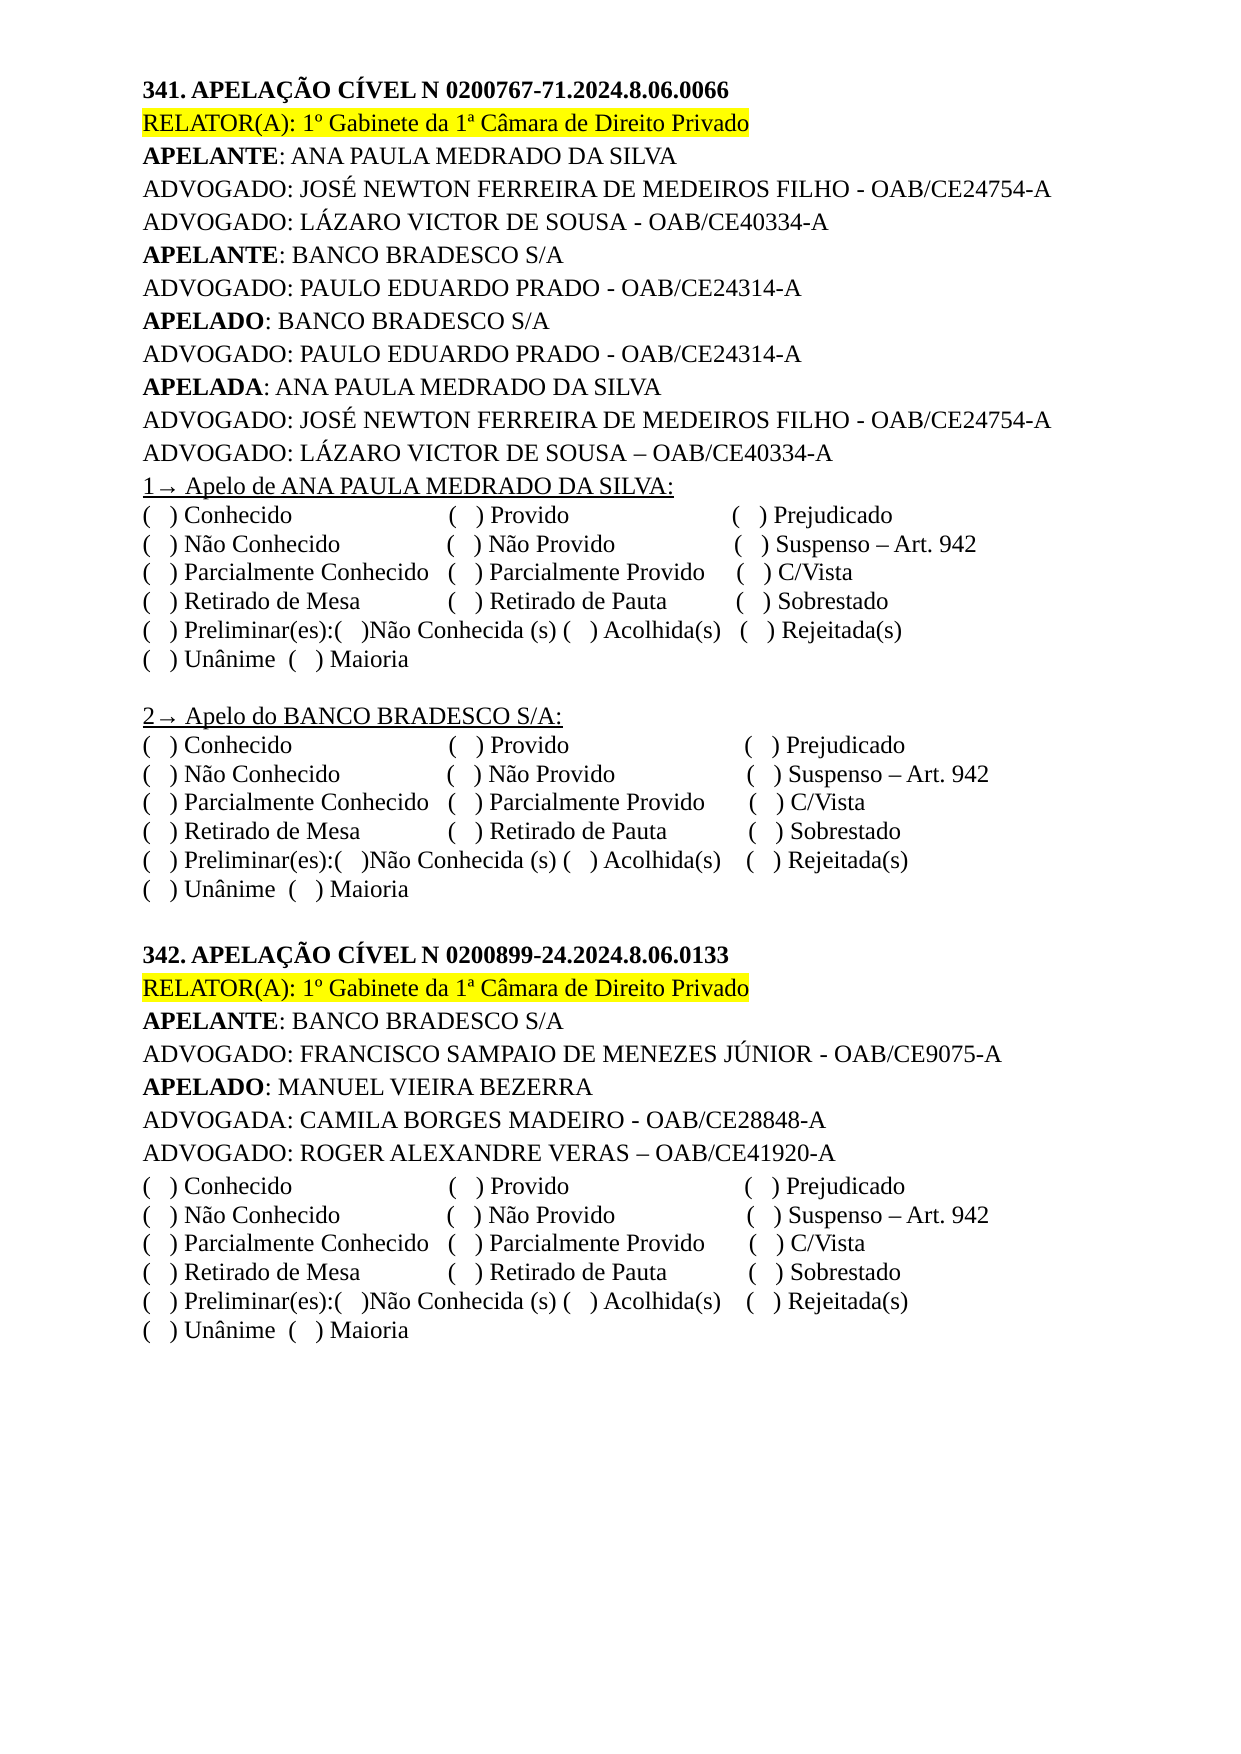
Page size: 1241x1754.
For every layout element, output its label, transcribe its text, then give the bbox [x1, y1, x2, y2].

text ( ) Conhecido ( ) Provido ( ) Prejudicado [142, 500, 1141, 529]
text ( ) Parcialmente Conhecido ( ) Parcialmente Provido ( ) C/Vista [142, 557, 1158, 586]
text ( ) Preliminar(es):( )Não Conhecida (s) ( ) Acolhida(s) ( ) Rejeitada(s) [142, 845, 1158, 874]
text 2→ Apelo do BANCO BRADESCO S/A: [142, 701, 1141, 730]
text ( ) Parcialmente Conhecido ( ) Parcialmente Provido ( ) C/Vista [142, 1228, 1158, 1257]
text ( ) Retirado de Mesa ( ) Retirado de Pauta ( ) Sobrestado [142, 816, 1158, 845]
text ( ) Preliminar(es):( )Não Conhecida (s) ( ) Acolhida(s) ( ) Rejeitada(s) [142, 615, 1158, 644]
text 341. APELAÇÃO CÍVEL N 0200767-71.2024.8.06.0066 RELATOR(A): 1º Gabinete da 1ª Câmara de Direito Privado APELANTE: ANA PAULA MEDRADO DA SILVA ADVOGADO: JOSÉ NEWTON FERREIRA DE MEDEIROS FILHO - OAB/CE24754-A ADVOGADO: LÁZARO VICTOR DE SOUSA - OAB/CE40334-A APELANTE: BANCO BRADESCO S/A ADVOGADO: PAULO EDUARDO PRADO - OAB/CE24314-A APELADO: BANCO BRADESCO S/A ADVOGADO: PAULO EDUARDO PRADO - OAB/CE24314-A APELADA: ANA PAULA MEDRADO DA SILVA ADVOGADO: JOSÉ NEWTON FERREIRA DE MEDEIROS FILHO - OAB/CE24754-A ADVOGADO: LÁZARO VICTOR DE SOUSA – OAB/CE40334-A [142, 75, 1141, 467]
text ( ) Preliminar(es):( )Não Conhecida (s) ( ) Acolhida(s) ( ) Rejeitada(s) [142, 1286, 1158, 1315]
text ( ) Não Conhecido ( ) Não Provido ( ) Suspenso – Art. 942 [142, 529, 1158, 557]
text ( ) Retirado de Mesa ( ) Retirado de Pauta ( ) Sobrestado [142, 1257, 1158, 1286]
text ( ) Unânime ( ) Maioria [142, 644, 1158, 672]
text ( ) Não Conhecido ( ) Não Provido ( ) Suspenso – Art. 942 [142, 759, 1158, 787]
text ( ) Unânime ( ) Maioria 342. APELAÇÃO CÍVEL N 0200899-24.2024.8.06.0133 RELATOR(A): 1º Gabinete da 1ª Câmara de Direito Privado APELANTE: BANCO BRADESCO S/A ADVOGADO: FRANCISCO SAMPAIO DE MENEZES JÚNIOR - OAB/CE9075-A APELADO: MANUEL VIEIRA BEZERRA ADVOGADA: CAMILA BORGES MADEIRO - OAB/CE28848-A ADVOGADO: ROGER ALEXANDRE VERAS – OAB/CE41920-A [142, 874, 1141, 1167]
text ( ) Conhecido ( ) Provido ( ) Prejudicado [142, 1171, 1141, 1200]
text ( ) Unânime ( ) Maioria [142, 1315, 1141, 1409]
text 1→ Apelo de ANA PAULA MEDRADO DA SILVA: [142, 471, 1141, 500]
text ( ) Retirado de Mesa ( ) Retirado de Pauta ( ) Sobrestado [142, 586, 1158, 615]
text ( ) Conhecido ( ) Provido ( ) Prejudicado [142, 730, 1141, 759]
text ( ) Parcialmente Conhecido ( ) Parcialmente Provido ( ) C/Vista [142, 787, 1158, 816]
text ( ) Não Conhecido ( ) Não Provido ( ) Suspenso – Art. 942 [142, 1200, 1158, 1228]
